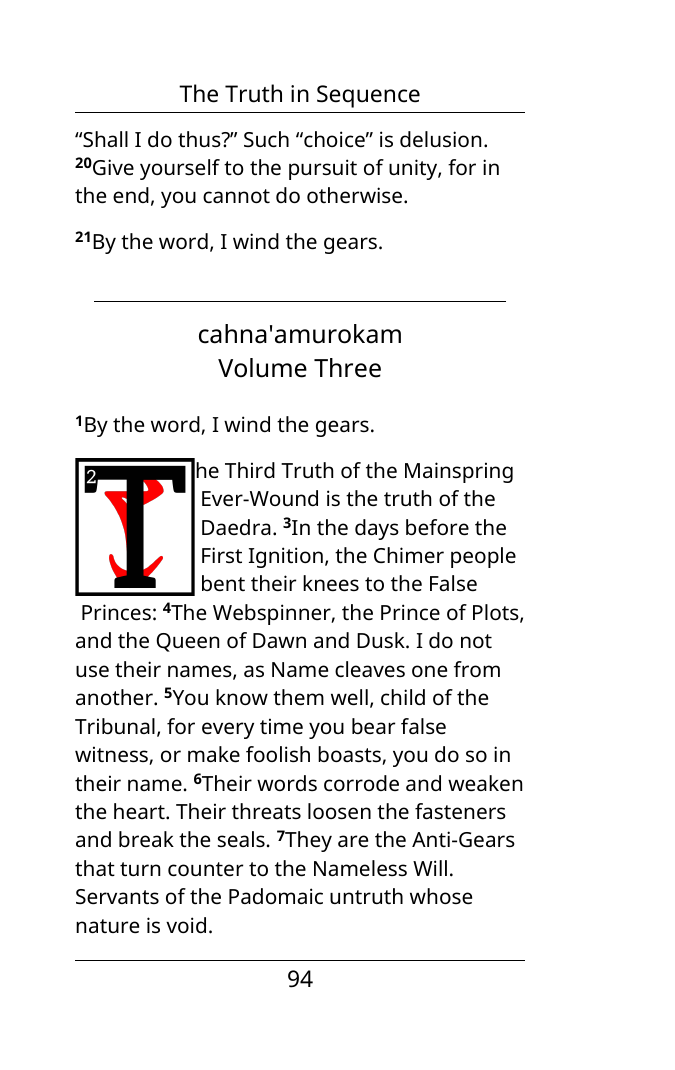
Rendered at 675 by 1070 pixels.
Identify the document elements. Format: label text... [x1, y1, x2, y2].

text Princes: 4The Webspinner, the Prince of Plots, and the Queen of Dawn and Dusk. I do not use their names, as Name cleaves one from another. 5You know them well, child of the Tribunal, for every time you bear false witness, or make foolish boasts, you do so in their name. 6Their words corrode and weaken the heart. Their threats loosen the fasteners and break the seals. 7They are the Anti-Gears that turn counter to the Nameless Will. Servants of the Padomaic untruth whose nature is void. [75, 598, 525, 939]
text Daedra. 3In the days before the [195, 513, 525, 541]
text 1By the word, I wind the gears. [75, 410, 525, 439]
text “Shall I do thus?” Such “choice” is delusion. 20Give yourself to the pursuit of unity, for in the end, you cannot do otherwise. [75, 125, 525, 210]
text cahna'amurokam [75, 317, 525, 351]
text bent their knees to the False [75, 569, 525, 598]
text Ever-Wound is the truth of the [195, 484, 525, 513]
text he Third Truth of the Mainspring [75, 456, 525, 484]
text 21By the word, I wind the gears. [75, 227, 525, 256]
text Volume Three [75, 351, 525, 385]
text First Ignition, the Chimer people [195, 541, 525, 569]
picture [75, 458, 195, 596]
